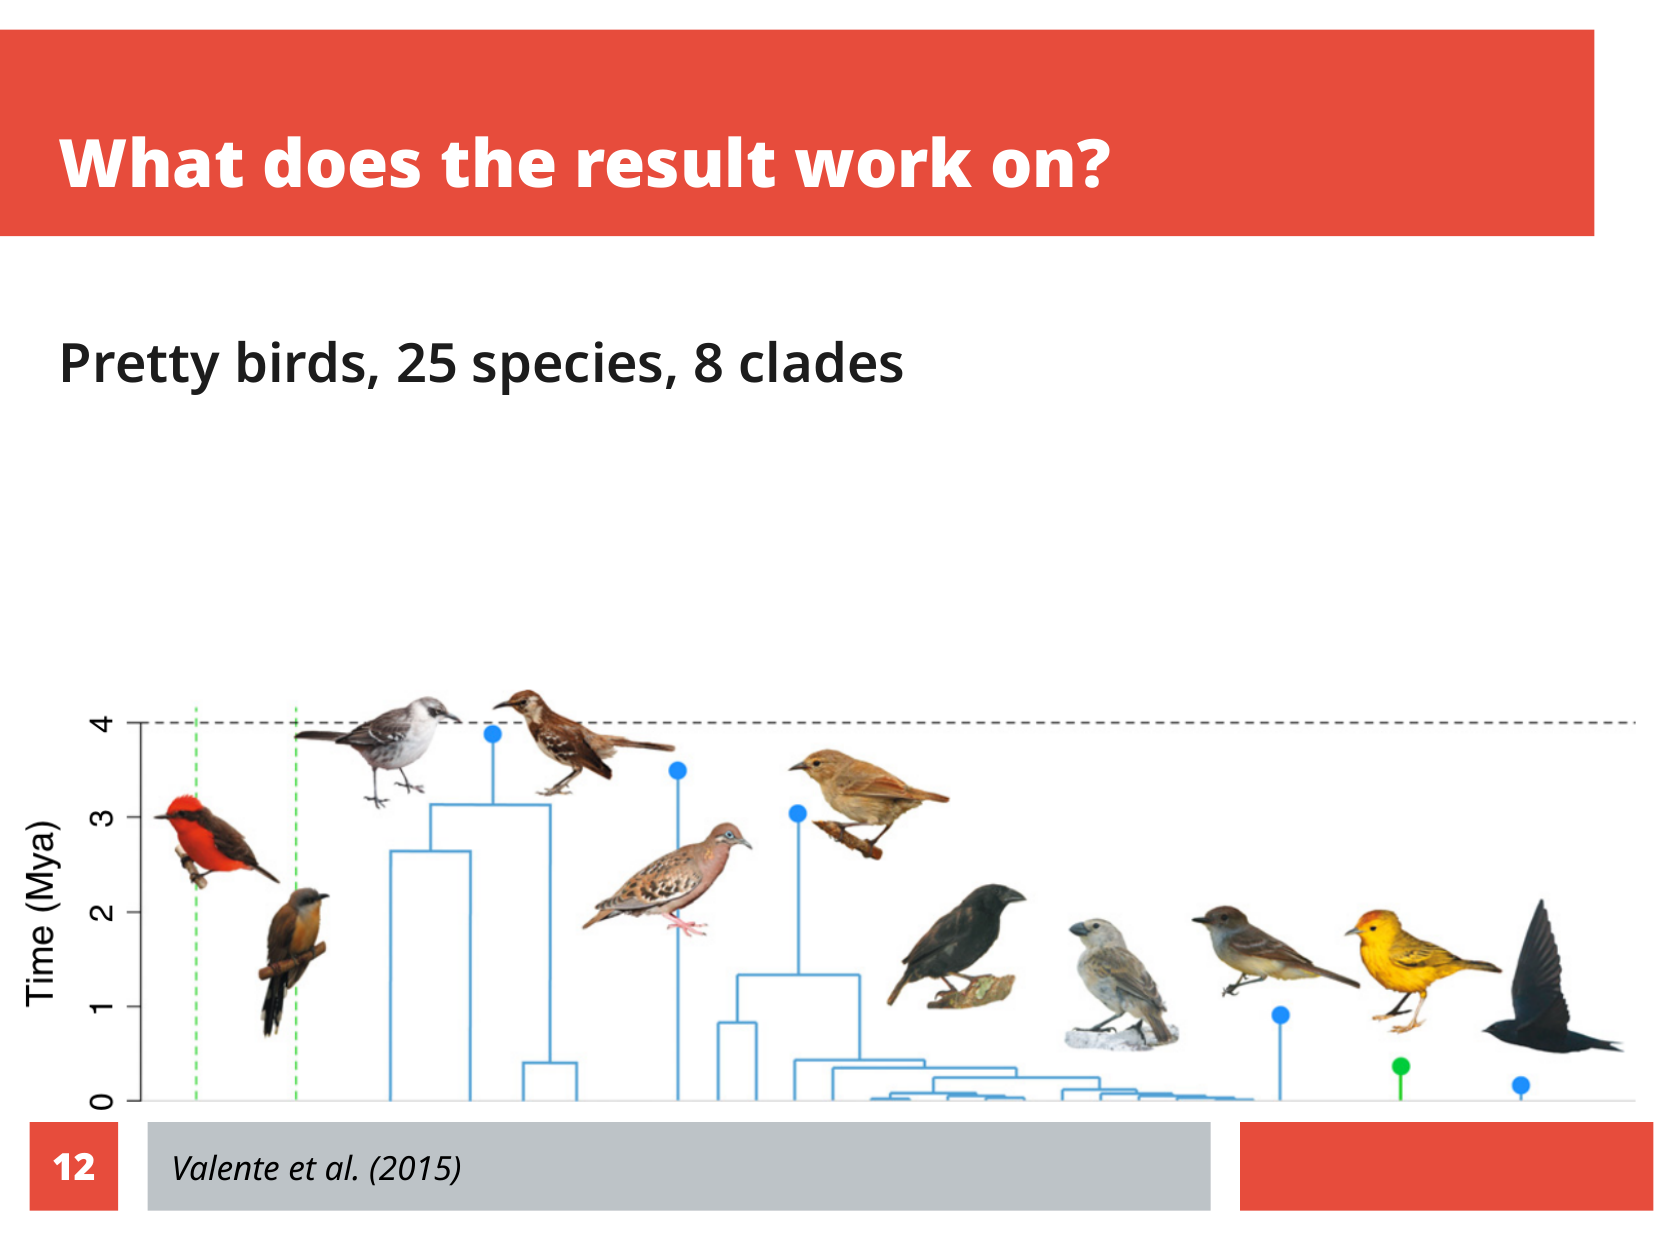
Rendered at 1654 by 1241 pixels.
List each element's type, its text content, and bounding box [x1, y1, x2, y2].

list Pretty birds, 25 species, 8 clades [59, 324, 1565, 1093]
text_box Valente et al. (2015) [156, 1137, 528, 1192]
picture [25, 689, 1636, 1111]
title What does the result work on? [59, 59, 1595, 207]
